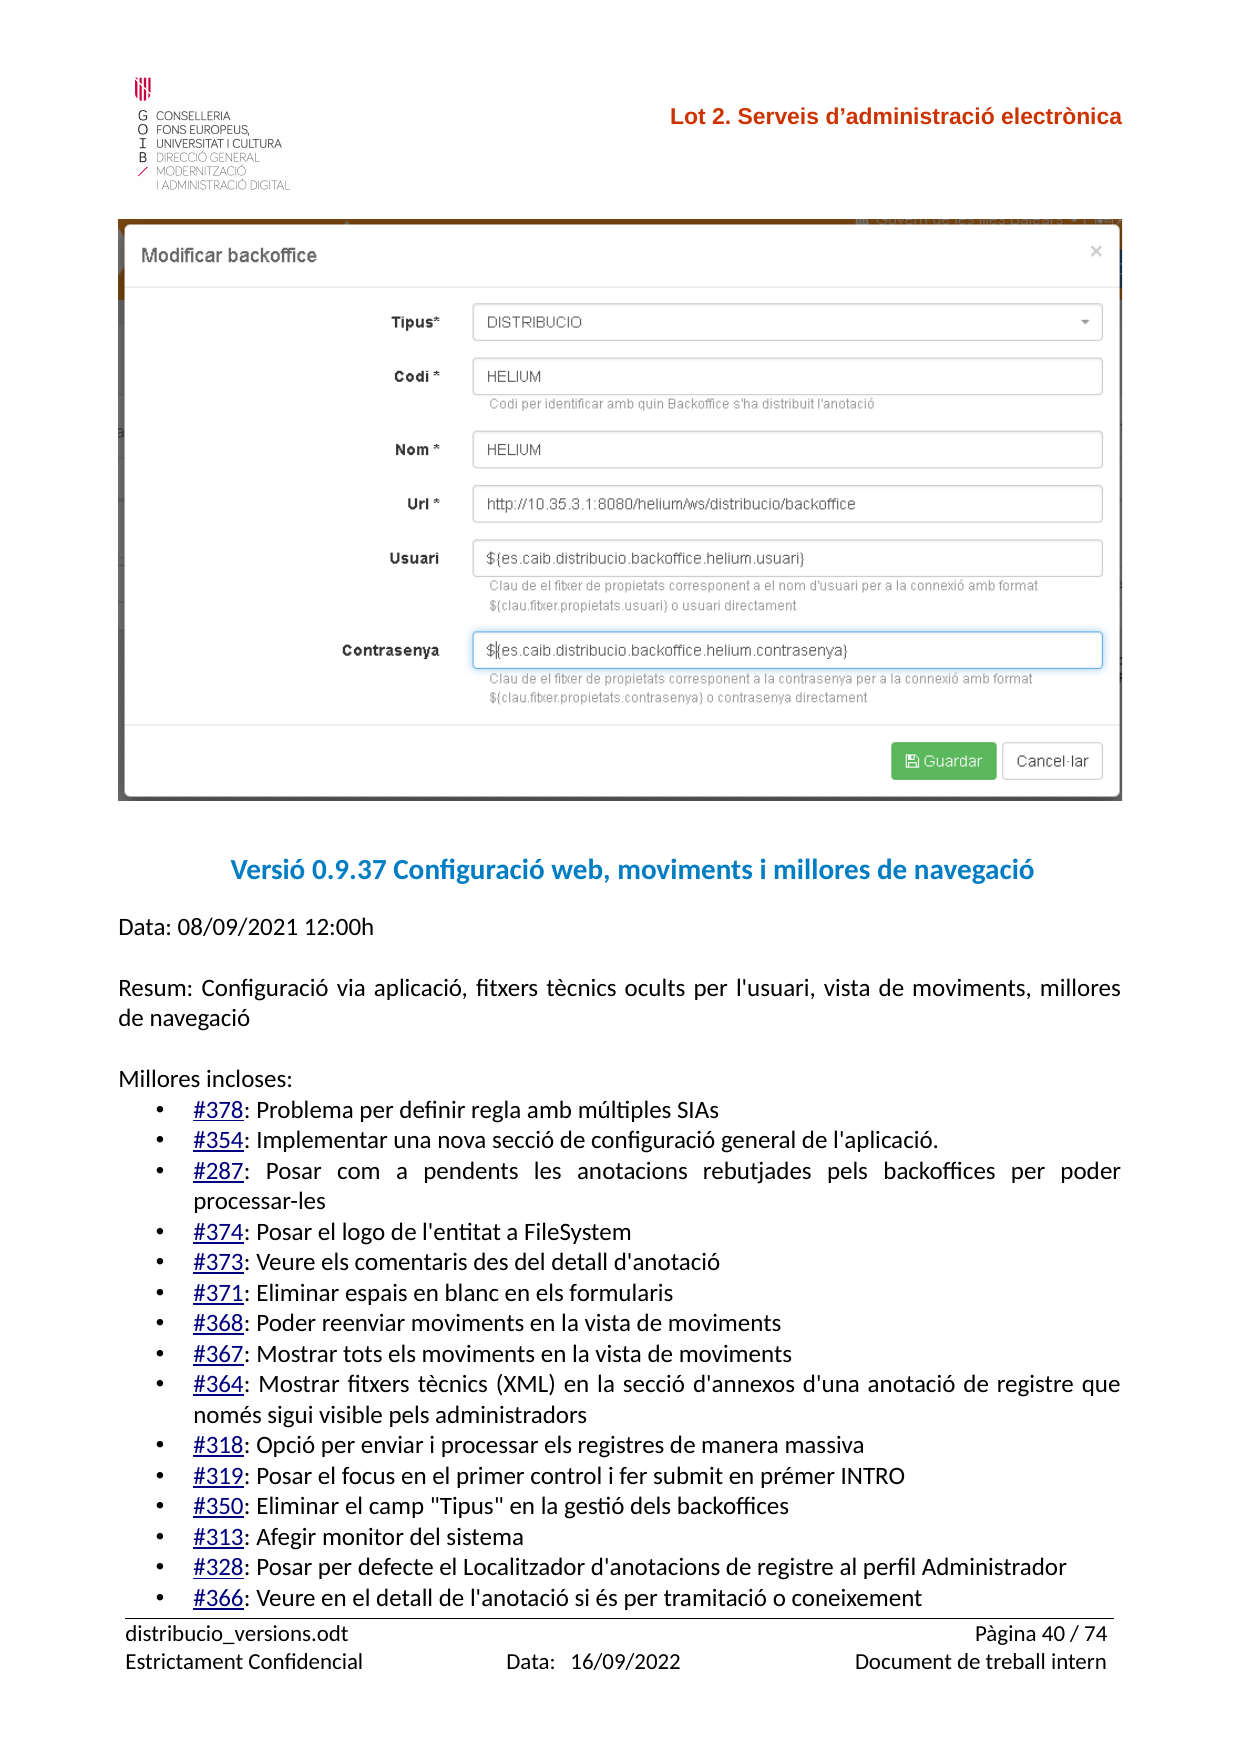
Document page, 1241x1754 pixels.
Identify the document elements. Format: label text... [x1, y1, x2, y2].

list #364: Mostrar fitxers tècnics (XML) en la secció d'annexos d'una anotació de registre que només sigui visible pels administradors [156, 1368, 1122, 1429]
list #378: Problema per definir regla amb múltiples SIAs [156, 1094, 1122, 1124]
list #354: Implementar una nova secció de configuració general de l'aplicació. [156, 1124, 1122, 1155]
list #366: Veure en el detall de l'anotació si és per tramitació o coneixement [156, 1582, 1122, 1613]
list #368: Poder reenviar moviments en la vista de moviments [156, 1307, 1122, 1338]
list #287: Posar com a pendents les anotacions rebutjades pels backoffices per poder processar-les [156, 1155, 1122, 1216]
list #319: Posar el focus en el primer control i fer submit en prémer INTRO [156, 1460, 1122, 1491]
list #367: Mostrar tots els moviments en la vista de moviments [156, 1338, 1122, 1368]
list #313: Afegir monitor del sistema [156, 1521, 1122, 1552]
picture [126, 70, 299, 197]
list #350: Eliminar el camp "Tipus" en la gestió dels backoffices [156, 1491, 1122, 1521]
text Data: 08/09/2021 12:00h [118, 911, 1122, 941]
text Millores incloses: [118, 1063, 1122, 1094]
list #373: Veure els comentaris des del detall d'anotació [156, 1246, 1122, 1277]
list #371: Eliminar espais en blanc en els formularis [156, 1277, 1122, 1307]
list #328: Posar per defecte el Localitzador d'anotacions de registre al perfil Administrador [156, 1552, 1122, 1582]
subtitle Versió 0.9.37 Configuració web, moviments i millores de navegació [153, 851, 1122, 887]
text Resum: Configuració via aplicació, fitxers tècnics ocults per l'usuari, vista de moviments, millores de navegació [118, 972, 1122, 1033]
list #318: Opció per enviar i processar els registres de manera massiva [156, 1429, 1122, 1460]
list #374: Posar el logo de l'entitat a FileSystem [156, 1216, 1122, 1246]
picture [118, 219, 1123, 801]
